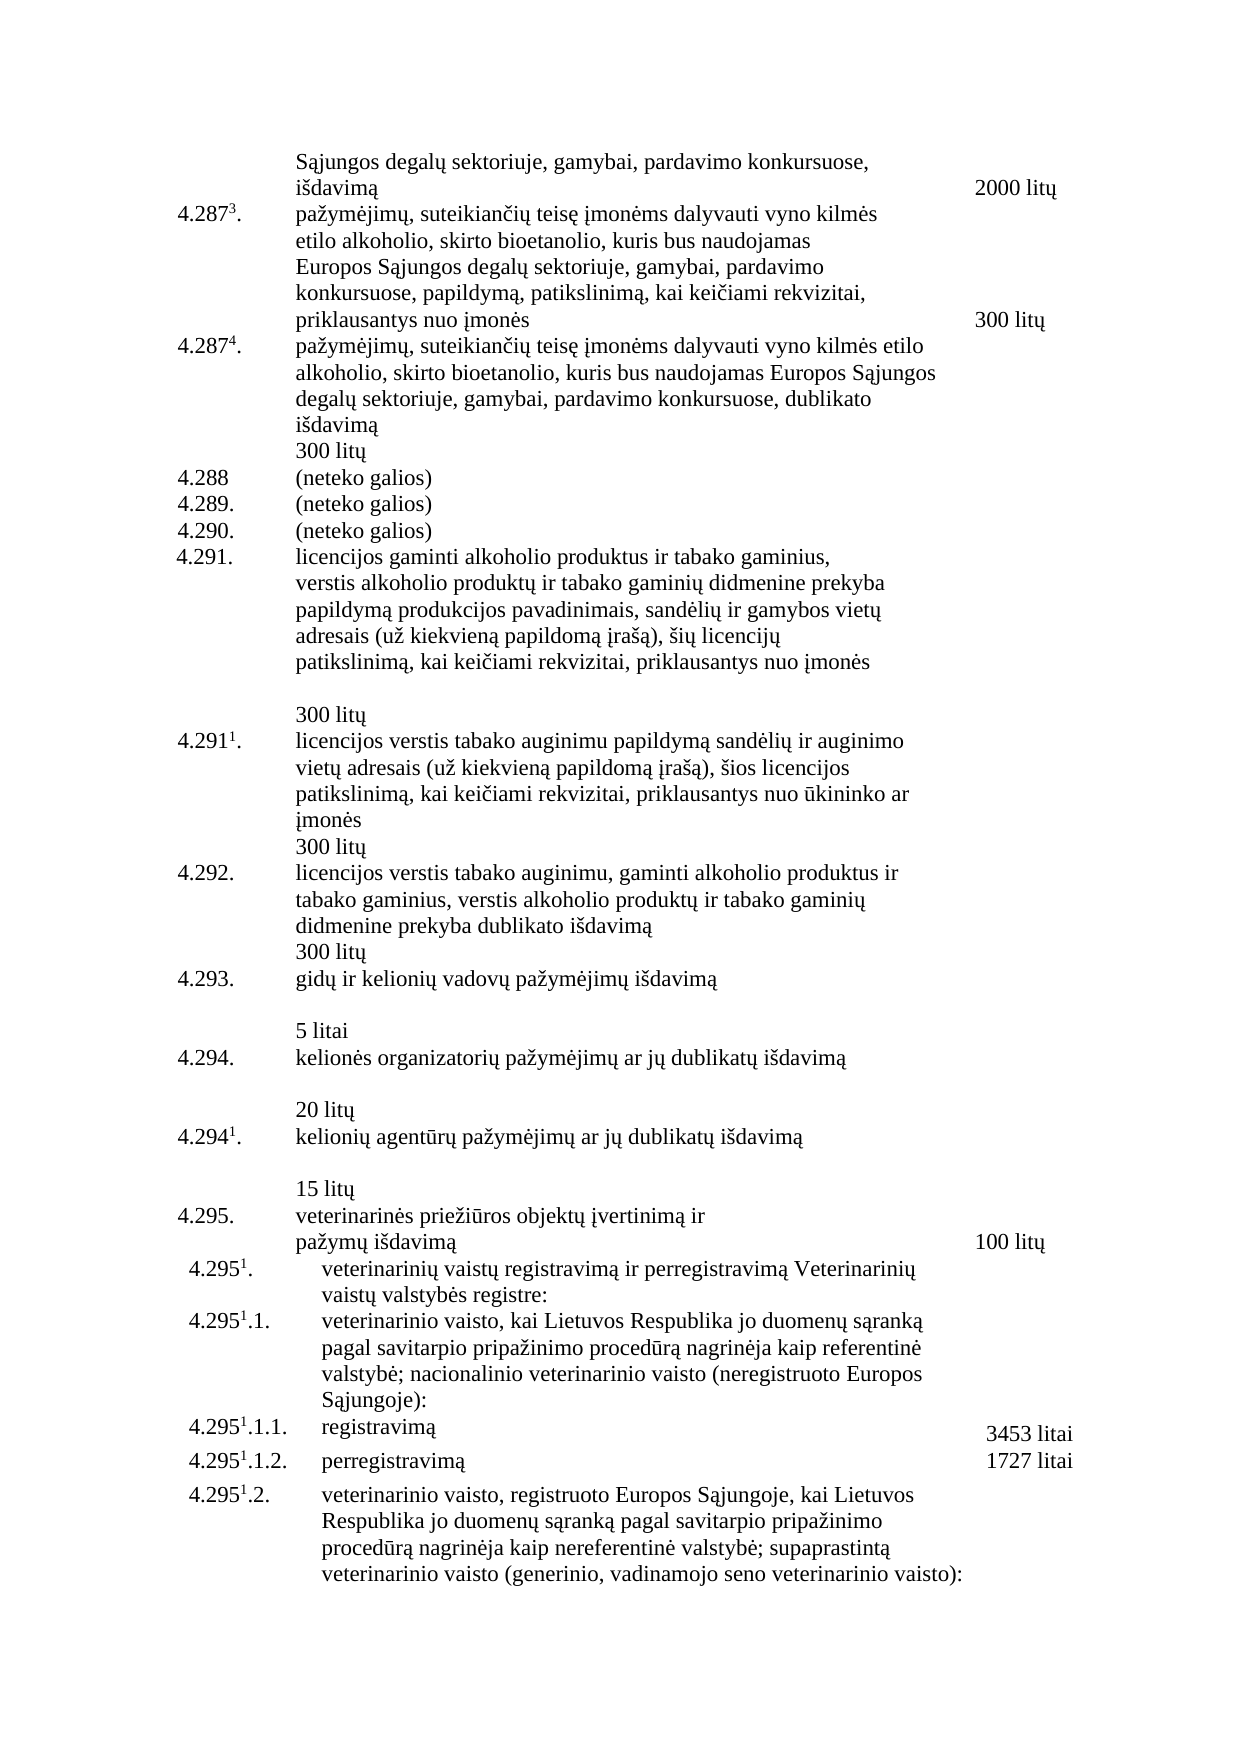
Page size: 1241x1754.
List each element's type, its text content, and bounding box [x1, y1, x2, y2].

text 4.293. gidų ir kelionių vadovų pažymėjimų išdavimą 5 litai [177, 965, 945, 1044]
text tabako gaminius, verstis alkoholio produktų ir tabako gaminių [177, 886, 945, 912]
table_cell registravimą [321, 1413, 986, 1447]
table_cell [986, 1481, 1148, 1586]
text išdavimą 300 litų [177, 411, 945, 464]
text 4.292. licencijos verstis tabako auginimu, gaminti alkoholio produktus ir [177, 859, 945, 886]
table_cell 4.2951.1.2. [177, 1447, 321, 1481]
table_cell veterinarinio vaisto, registruoto Europos Sąjungoje, kai Lietuvos Respublika jo duomenų sąranką pagal savitarpio pripažinimo procedūrą nagrinėja kaip nereferentinė valstybė; supaprastintą veterinarinio vaisto (generinio, vadinamojo seno veterinarinio vaisto): [321, 1481, 986, 1586]
text pažymų išdavimą 100 litų [177, 1228, 1137, 1254]
text 4.291. licencijos gaminti alkoholio produktus ir tabako gaminius, verstis alkoholio produktų ir tabako gaminių didmenine prekyba papildymą produkcijos pavadinimais, sandėlių ir gamybos vietų adresais (už kiekvieną papildomą įrašą), šių licencijų patikslinimą, kai keičiami rekvizitai, priklausantys nuo įmonės 300 litų [176, 543, 886, 727]
text Sąjungos degalų sektoriuje, gamybai, pardavimo konkursuose, [177, 148, 1122, 174]
table_cell 4.2951.1.1. [177, 1413, 321, 1447]
text vietų adresais (už kiekvieną papildomą įrašą), šios licencijos [177, 754, 945, 780]
text 4.2873. pažymėjimų, suteikiančių teisę įmonėms dalyvauti vyno kilmės [177, 200, 1122, 227]
table_cell perregistravimą [321, 1447, 986, 1481]
table_header veterinarinių vaistų registravimą ir perregistravimą Veterinarinių vaistų valstybės registre: [321, 1255, 986, 1307]
text patikslinimą, kai keičiami rekvizitai, priklausantys nuo ūkininko ar [177, 780, 945, 807]
table_cell 4.2951.1. [177, 1307, 321, 1413]
text 4.294. kelionės organizatorių pažymėjimų ar jų dublikatų išdavimą 20 litų [177, 1044, 945, 1123]
text Europos Sąjungos degalų sektoriuje, gamybai, pardavimo [177, 253, 1122, 279]
text didmenine prekyba dublikato išdavimą 300 litų [177, 912, 945, 965]
table_header [986, 1255, 1148, 1307]
text degalų sektoriuje, gamybai, pardavimo konkursuose, dublikato [177, 385, 945, 411]
table_cell veterinarinio vaisto, kai Lietuvos Respublika jo duomenų sąranką pagal savitarpio pripažinimo procedūrą nagrinėja kaip referentinė valstybė; nacionalinio veterinarinio vaisto (neregistruoto Europos Sąjungoje): [321, 1307, 986, 1413]
text 4.289. (neteko galios) [177, 490, 945, 517]
text 4.295. veterinarinės priežiūros objektų įvertinimą ir [177, 1202, 1122, 1228]
table_cell [986, 1307, 1148, 1413]
text 4.2941. kelionių agentūrų pažymėjimų ar jų dublikatų išdavimą 15 litų [177, 1123, 945, 1202]
table_cell 4.2951.2. [177, 1481, 321, 1586]
text 4.2874. pažymėjimų, suteikiančių teisę įmonėms dalyvauti vyno kilmės etilo [177, 332, 945, 358]
text 4.288 (neteko galios) [177, 464, 945, 490]
text įmonės 300 litų [177, 807, 945, 859]
table_cell 3453 litai [986, 1413, 1148, 1447]
text konkursuose, papildymą, patikslinimą, kai keičiami rekvizitai, [177, 279, 1122, 306]
table_cell 1727 litai [986, 1447, 1148, 1481]
text priklausantys nuo įmonės 300 litų [177, 306, 1122, 332]
text 4.290. (neteko galios) [177, 517, 945, 543]
text 4.2911. licencijos verstis tabako auginimu papildymą sandėlių ir auginimo [177, 727, 945, 754]
table_header 4.2951. [177, 1255, 321, 1307]
text alkoholio, skirto bioetanolio, kuris bus naudojamas Europos Sąjungos [177, 358, 945, 385]
text etilo alkoholio, skirto bioetanolio, kuris bus naudojamas [177, 227, 1122, 253]
text išdavimą 2000 litų [177, 174, 1122, 200]
